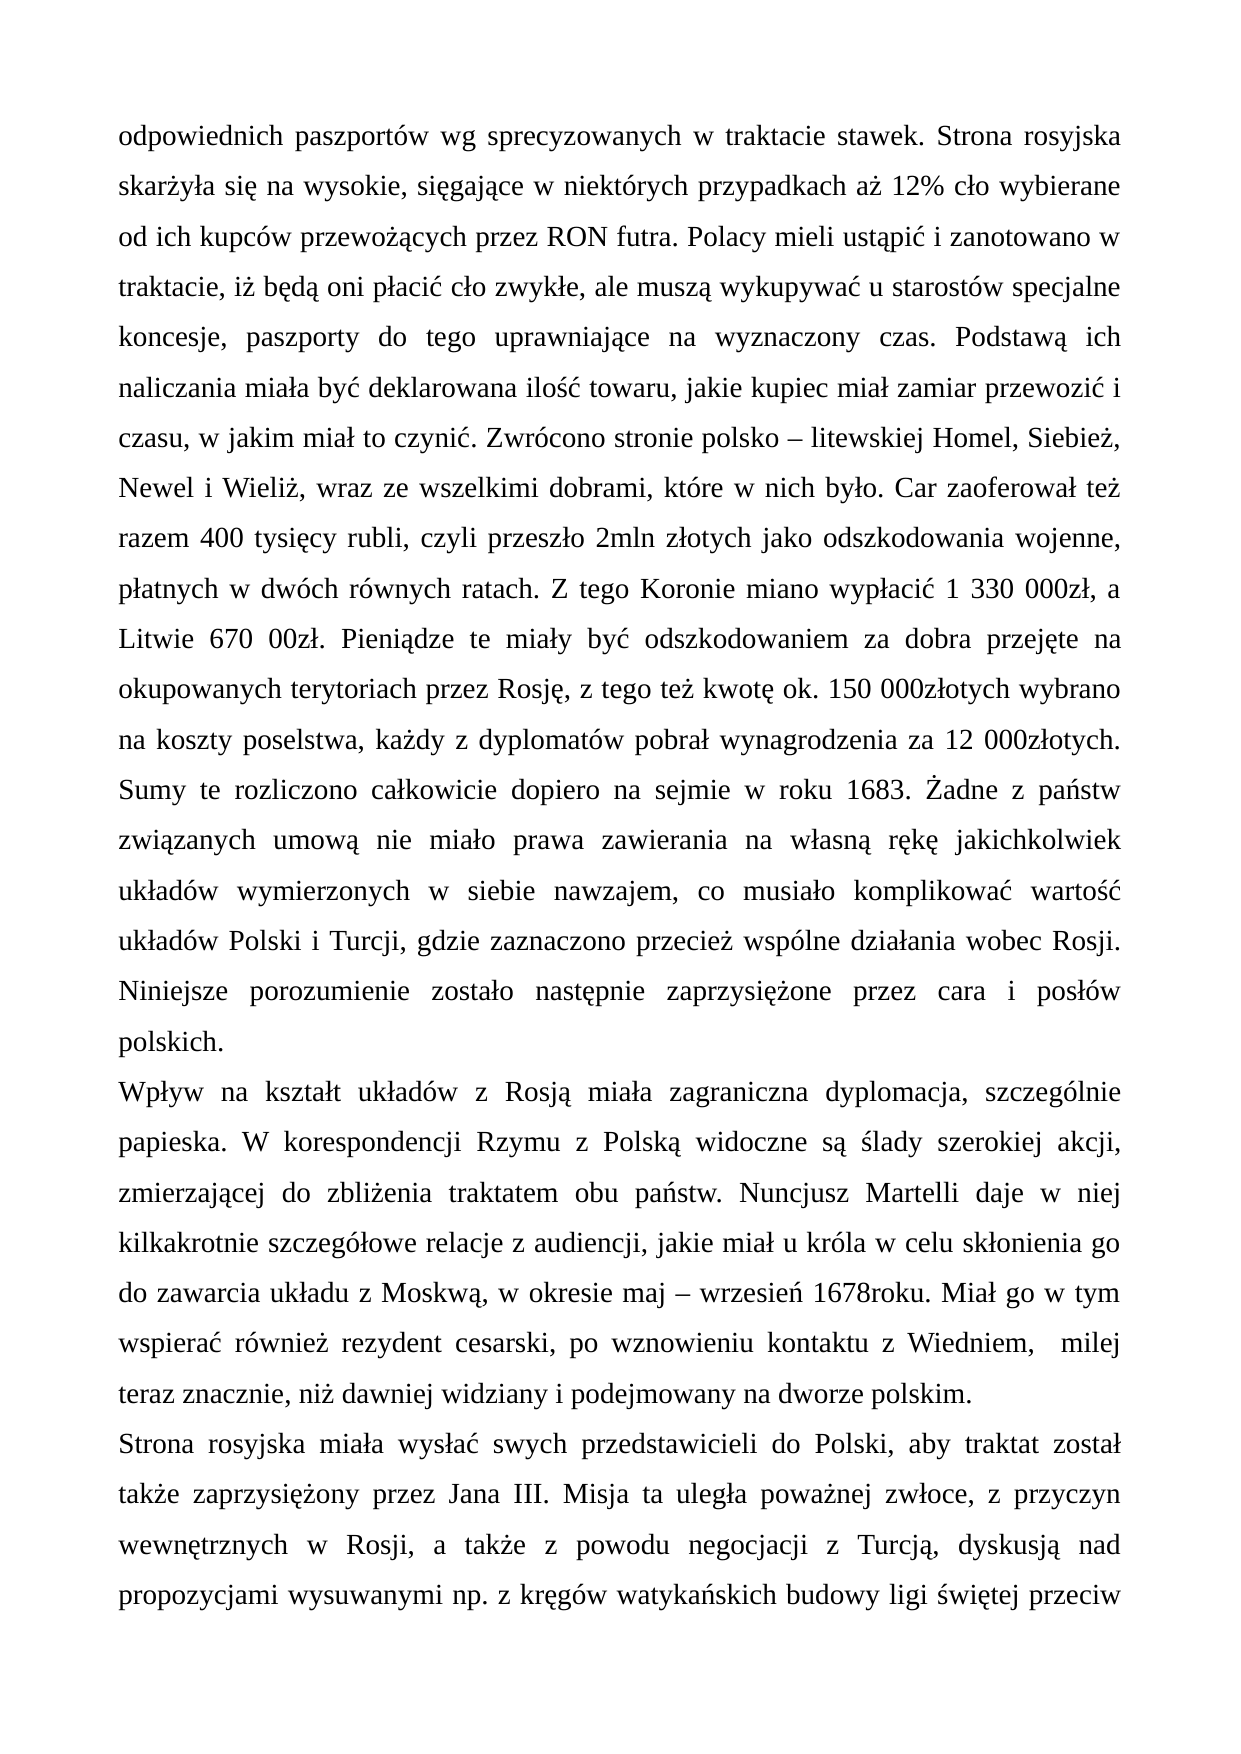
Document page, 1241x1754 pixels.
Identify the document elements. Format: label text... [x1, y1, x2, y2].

text Wpływ na kształt układów z Rosją miała zagraniczna dyplomacja, szczególnie papieska. W korespondencji Rzymu z Polską widoczne są ślady szerokiej akcji, zmierzającej do zbliżenia traktatem obu państw. Nuncjusz Martelli daje w niej kilkakrotnie szczegółowe relacje z audiencji, jakie miał u króla w celu skłonienia go do zawarcia układu z Moskwą, w okresie maj – wrzesień 1678roku. Miał go w tym wspierać również rezydent cesarski, po wznowieniu kontaktu z Wiedniem, milej teraz znacznie, niż dawniej widziany i podejmowany na dworze polskim. [118, 1074, 1122, 1409]
text Strona rosyjska miała wysłać swych przedstawicieli do Polski, aby traktat został także zaprzysiężony przez Jana III. Misja ta uległa poważnej zwłoce, z przyczyn wewnętrznych w Rosji, a także z powodu negocjacji z Turcją, dyskusją nad propozycjami wysuwanymi np. z kręgów watykańskich budowy ligi świętej przeciw [118, 1426, 1122, 1611]
text odpowiednich paszportów wg sprecyzowanych w traktacie stawek. Strona rosyjska skarżyła się na wysokie, sięgające w niektórych przypadkach aż 12% cło wybierane od ich kupców przewożących przez RON futra. Polacy mieli ustąpić i zanotowano w traktacie, iż będą oni płacić cło zwykłe, ale muszą wykupywać u starostów specjalne koncesje, paszporty do tego uprawniające na wyznaczony czas. Podstawą ich naliczania miała być deklarowana ilość towaru, jakie kupiec miał zamiar przewozić i czasu, w jakim miał to czynić. Zwrócono stronie polsko – litewskiej Homel, Siebież, Newel i Wieliż, wraz ze wszelkimi dobrami, które w nich było. Car zaoferował też razem 400 tysięcy rubli, czyli przeszło 2mln złotych jako odszkodowania wojenne, płatnych w dwóch równych ratach. Z tego Koronie miano wypłacić 1 330 000zł, a Litwie 670 00zł. Pieniądze te miały być odszkodowaniem za dobra przejęte na okupowanych terytoriach przez Rosję, z tego też kwotę ok. 150 000złotych wybrano na koszty poselstwa, każdy z dyplomatów pobrał wynagrodzenia za 12 000złotych. Sumy te rozliczono całkowicie dopiero na sejmie w roku 1683. Żadne z państw związanych umową nie miało prawa zawierania na własną rękę jakichkolwiek układów wymierzonych w siebie nawzajem, co musiało komplikować wartość układów Polski i Turcji, gdzie zaznaczono przecież wspólne działania wobec Rosji. Niniejsze porozumienie zostało następnie zaprzysiężone przez cara i posłów polskich. [118, 118, 1122, 1057]
